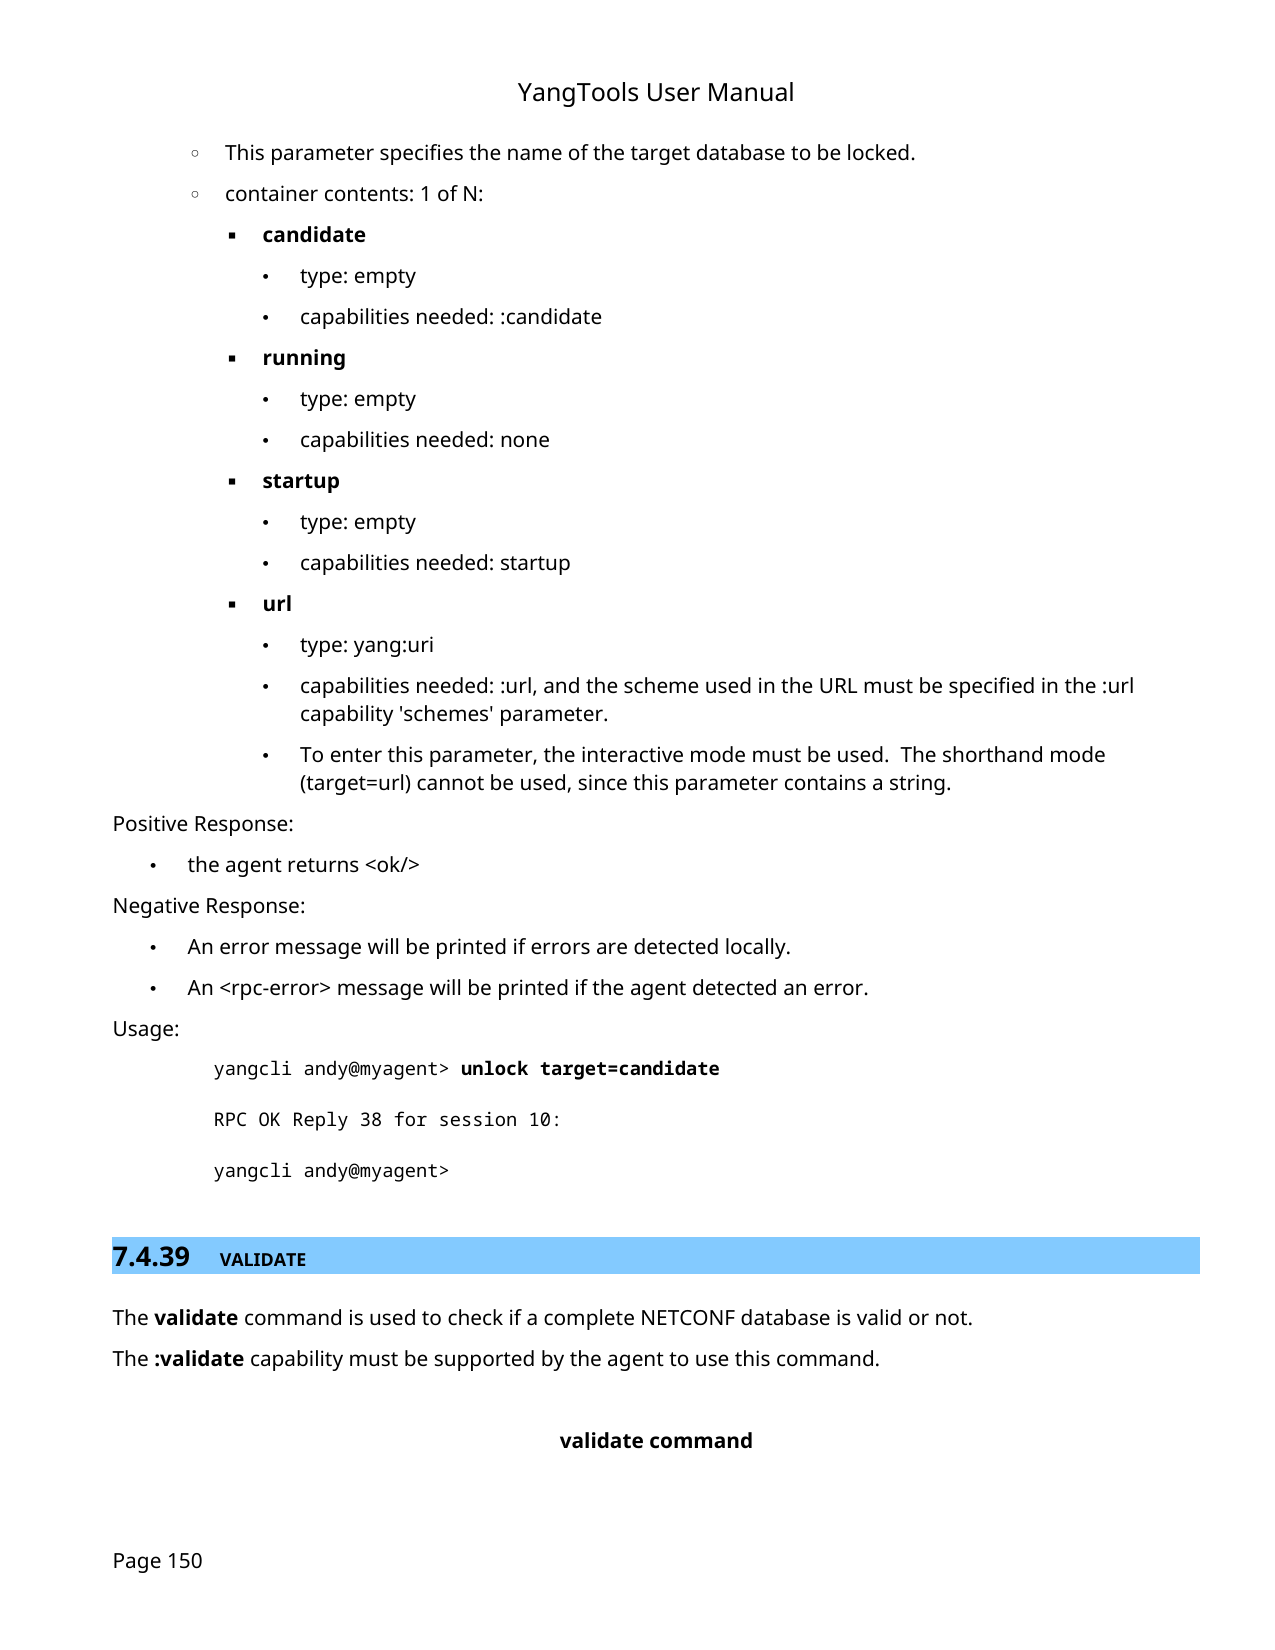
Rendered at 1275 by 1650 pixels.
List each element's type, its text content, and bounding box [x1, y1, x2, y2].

list url [225, 589, 1200, 617]
list container contents: 1 of N: [187, 179, 1200, 208]
list type: yang:uri [262, 630, 1200, 658]
text The validate command is used to check if a complete NETCONF database is valid or not. [112, 1303, 1200, 1332]
list capabilities needed: none [262, 425, 1200, 453]
text yangcli andy@myagent> unlock target=candidate RPC OK Reply 38 for session 10: yangcli andy@myagent> [139, 1055, 1200, 1208]
text Negative Response: [112, 891, 1200, 920]
list This parameter specifies the name of the target database to be locked. [187, 138, 1200, 167]
text Positive Response: [112, 809, 1200, 838]
list startup [225, 466, 1200, 494]
list capabilities needed: :candidate [262, 302, 1200, 331]
list capabilities needed: startup [262, 548, 1200, 576]
list An error message will be printed if errors are detected locally. [150, 932, 1200, 961]
list type: empty [262, 507, 1200, 535]
text Usage: [112, 1014, 1200, 1043]
list capabilities needed: :url, and the scheme used in the URL must be specified in the :url capability 'schemes' parameter. [262, 671, 1200, 728]
list type: empty [262, 384, 1200, 413]
list the agent returns <ok/> [150, 850, 1200, 879]
list An <rpc-error> message will be printed if the agent detected an error. [150, 973, 1200, 1002]
list candidate [225, 220, 1200, 249]
text The :validate capability must be supported by the agent to use this command. [112, 1344, 1200, 1373]
list type: empty [262, 261, 1200, 290]
subtitle validate [112, 1237, 1200, 1274]
list To enter this parameter, the interactive mode must be used. The shorthand mode (target=url) cannot be used, since this parameter contains a string. [262, 740, 1200, 797]
subtitle validate command [127, 1426, 1185, 1455]
list running [225, 343, 1200, 372]
